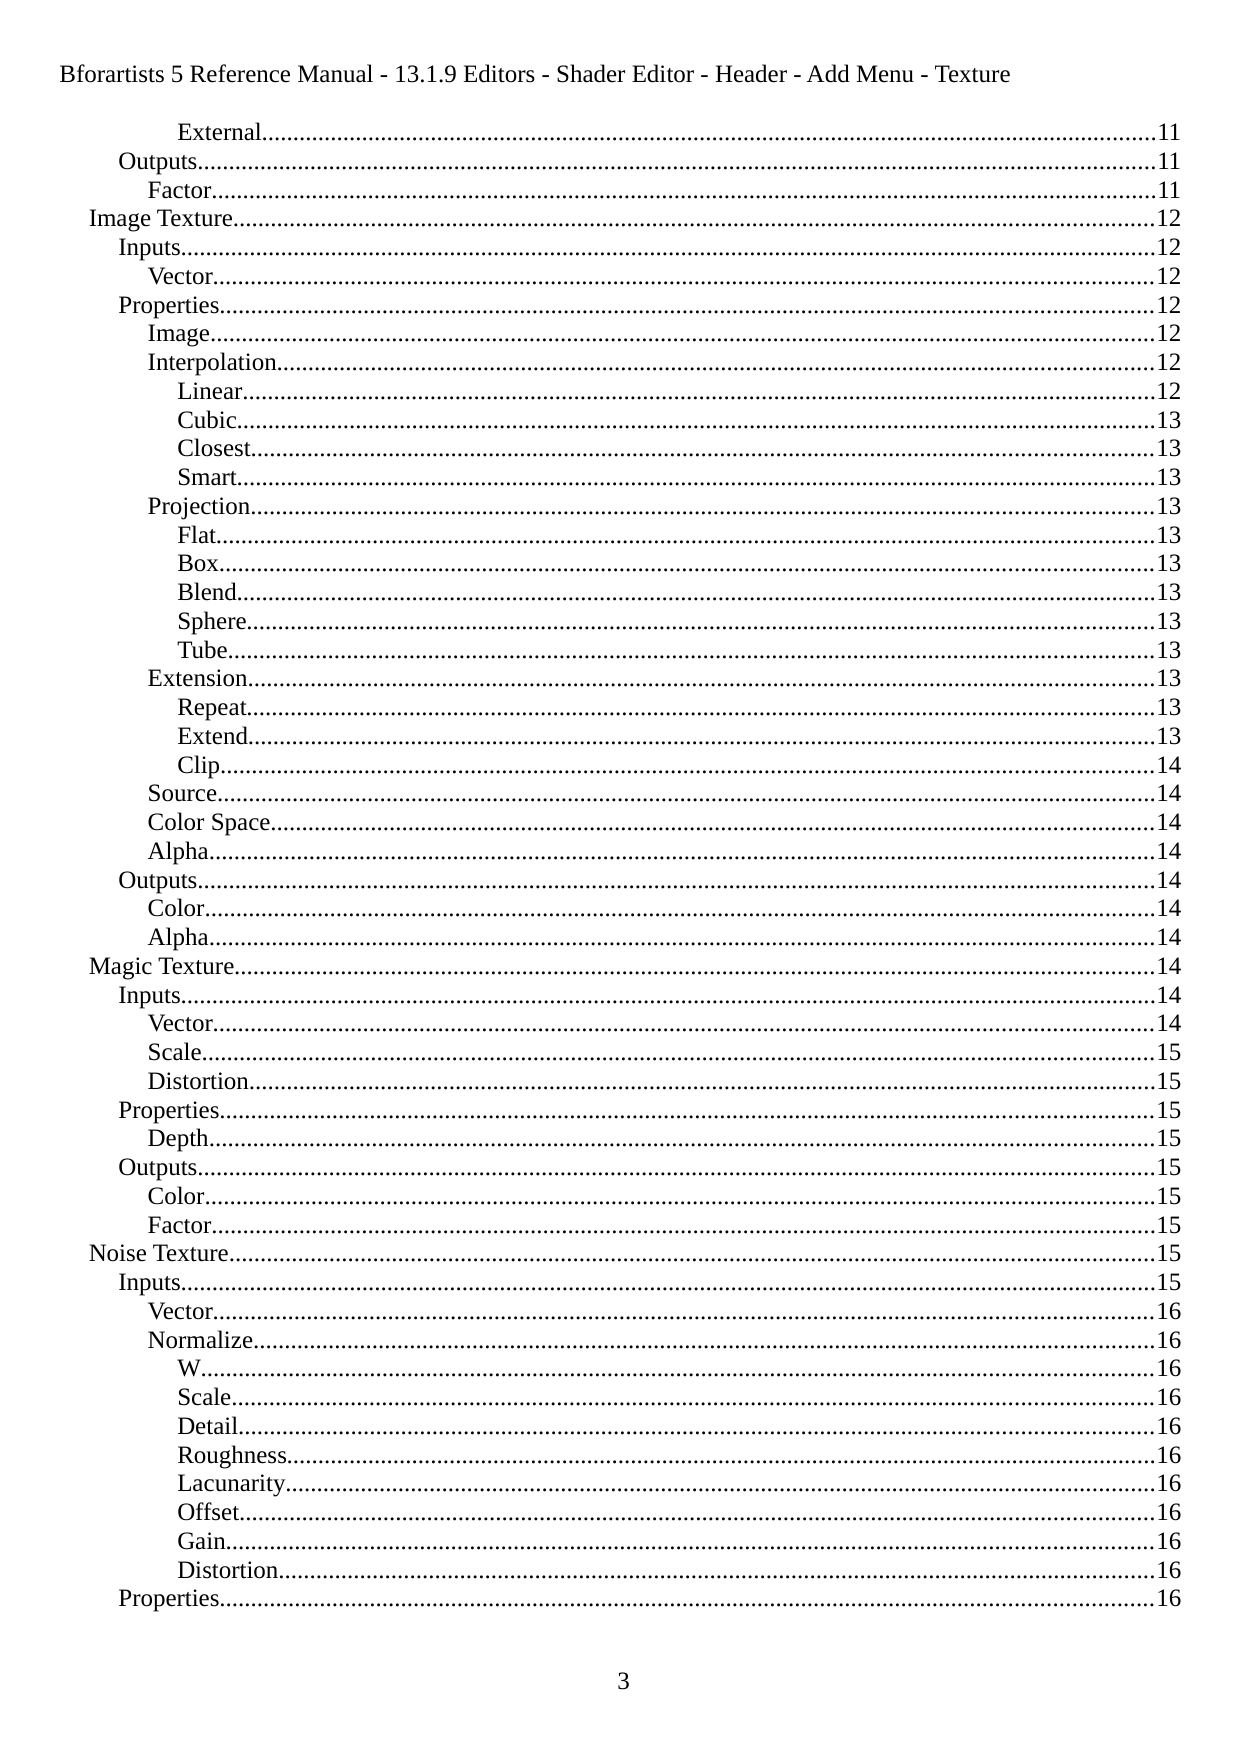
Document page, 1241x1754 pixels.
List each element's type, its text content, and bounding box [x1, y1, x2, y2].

text Normalize 16 [147, 1325, 1181, 1353]
text Roughness 16 [177, 1440, 1181, 1468]
text Color Space 14 [147, 807, 1181, 836]
text Factor 11 [147, 175, 1181, 203]
text Source 14 [147, 778, 1181, 807]
text Image 12 [147, 318, 1181, 347]
text Magic Texture 14 [88, 951, 1181, 980]
text Smart 13 [177, 462, 1181, 491]
text Scale 16 [177, 1382, 1181, 1411]
text Blend 13 [177, 577, 1181, 606]
text External 11 [177, 117, 1181, 146]
text Image Texture 12 [88, 203, 1181, 232]
text Inputs 14 [118, 980, 1181, 1008]
text Scale 15 [147, 1037, 1181, 1066]
text Outputs 15 [118, 1152, 1181, 1181]
text Extend 13 [177, 721, 1181, 750]
text Clip 14 [177, 750, 1181, 778]
text Repeat 13 [177, 692, 1181, 721]
text Vector 12 [147, 261, 1181, 290]
text Noise Texture 15 [88, 1238, 1181, 1267]
text Inputs 15 [118, 1267, 1181, 1296]
text Vector 14 [147, 1008, 1181, 1037]
text Closest 13 [177, 433, 1181, 462]
text Properties 12 [118, 290, 1181, 318]
text Gain 16 [177, 1526, 1181, 1555]
text Alpha 14 [147, 836, 1181, 865]
text Inputs 12 [118, 232, 1181, 261]
text Properties 15 [118, 1095, 1181, 1123]
text Color 15 [147, 1181, 1181, 1210]
text Factor 15 [147, 1210, 1181, 1238]
text Offset 16 [177, 1497, 1181, 1526]
text Tube 13 [177, 635, 1181, 663]
text Box 13 [177, 548, 1181, 577]
text Alpha 14 [147, 922, 1181, 951]
text Outputs 11 [118, 146, 1181, 175]
text Linear 12 [177, 376, 1181, 405]
text Outputs 14 [118, 865, 1181, 893]
text Flat 13 [177, 520, 1181, 548]
text Lacunarity 16 [177, 1468, 1181, 1497]
text Color 14 [147, 893, 1181, 922]
text Vector 16 [147, 1296, 1181, 1325]
text Distortion 15 [147, 1066, 1181, 1095]
text Projection 13 [147, 491, 1181, 520]
text W 16 [177, 1353, 1181, 1382]
text Distortion 16 [177, 1555, 1181, 1583]
text Sphere 13 [177, 606, 1181, 635]
text Properties 16 [118, 1583, 1181, 1612]
text Detail 16 [177, 1411, 1181, 1440]
text Depth 15 [147, 1123, 1181, 1152]
text Interpolation 12 [147, 347, 1181, 376]
text Cubic 13 [177, 405, 1181, 433]
text Extension 13 [147, 663, 1181, 692]
